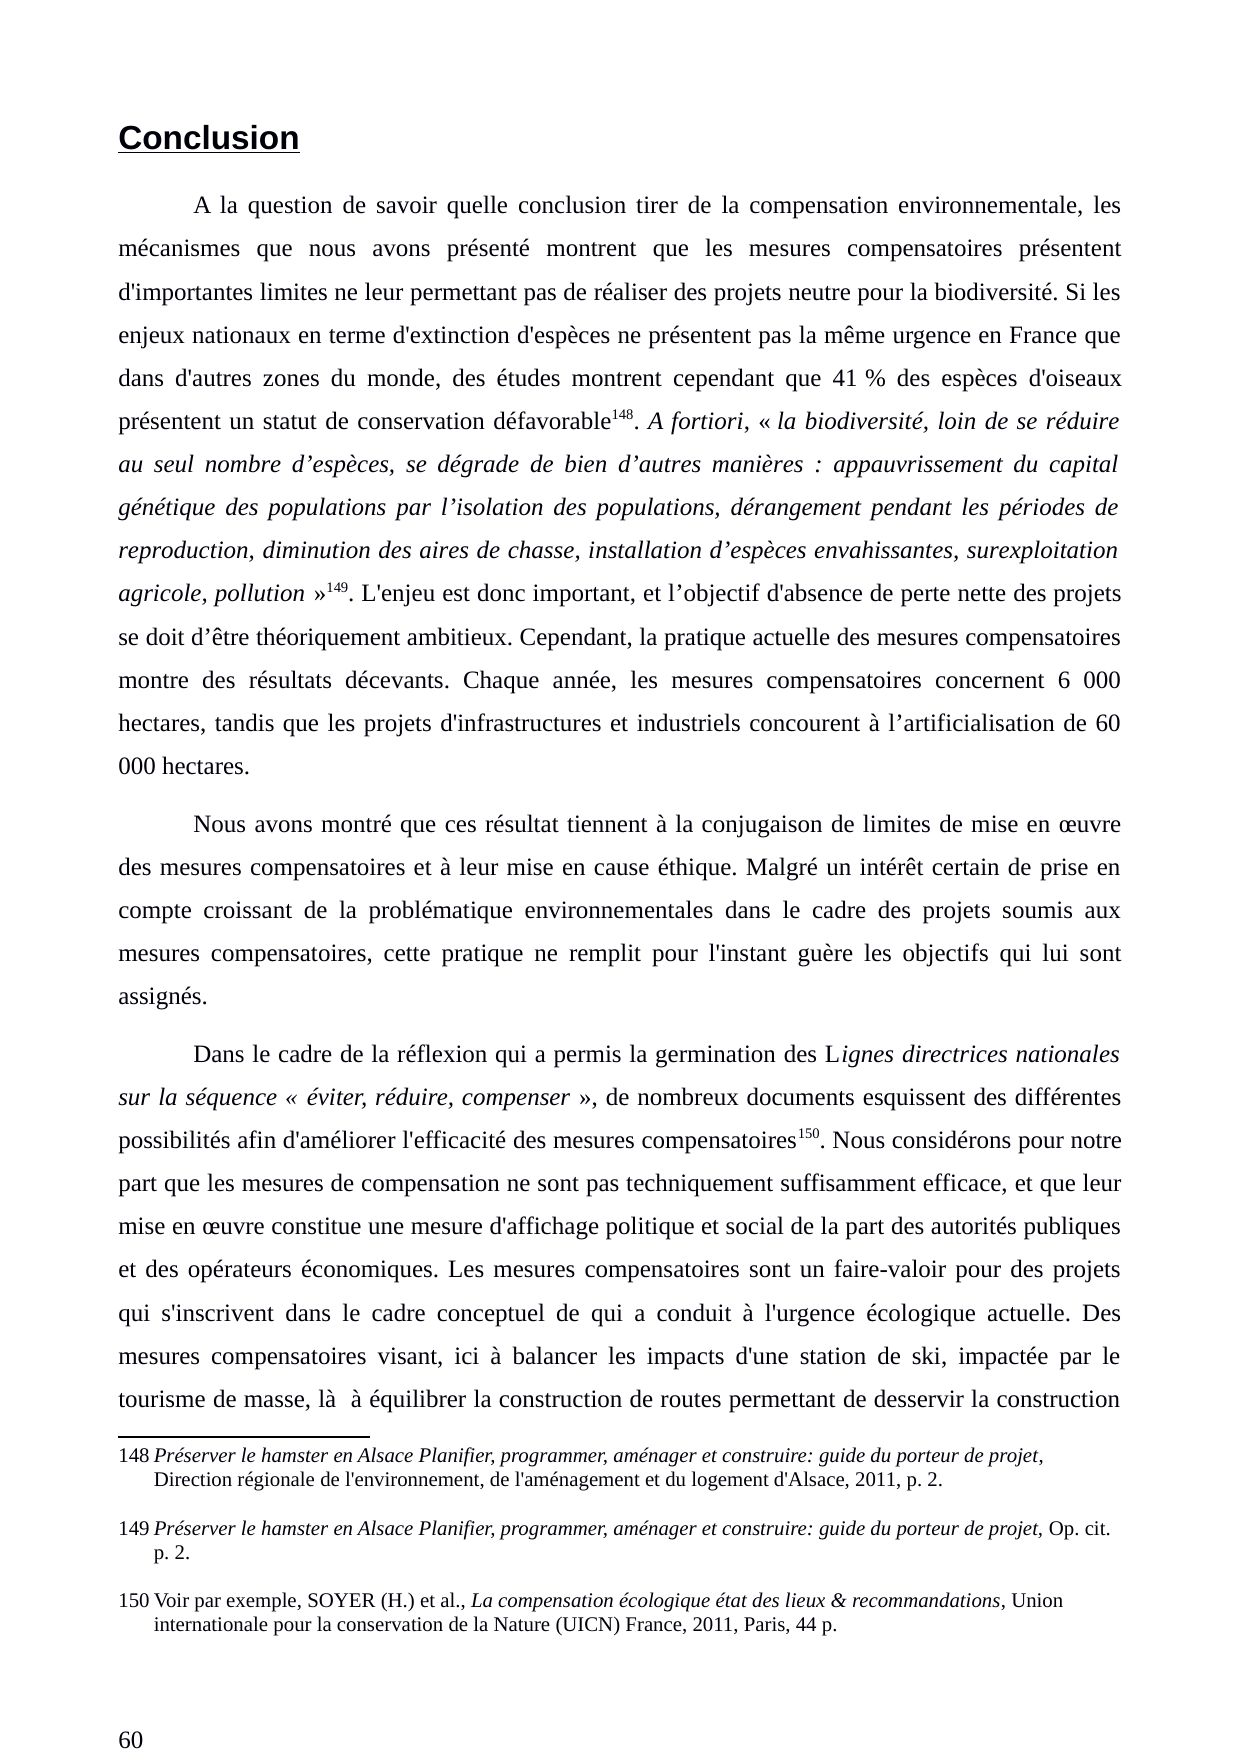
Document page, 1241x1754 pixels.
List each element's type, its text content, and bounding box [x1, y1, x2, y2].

text Nous avons montré que ces résultat tiennent à la conjugaison de limites de mise en œuvre des mesures compensatoires et à leur mise en cause éthique. Malgré un intérêt certain de prise en compte croissant de la problématique environnementales dans le cadre des projets soumis aux mesures compensatoires, cette pratique ne remplit pour l'instant guère les objectifs qui lui sont assignés. [118, 809, 1122, 1010]
text Préserver le hamster en Alsace Planifier, programmer, aménager et construire: guide du porteur de projet, Direction régionale de l'environnement, de l'aménagement et du logement d'Alsace, 2011, p. 2. [118, 1443, 1122, 1491]
text A la question de savoir quelle conclusion tirer de la compensation environnementale, les mécanismes que nous avons présenté montrent que les mesures compensatoires présentent d'importantes limites ne leur permettant pas de réaliser des projets neutre pour la biodiversité. Si les enjeux nationaux en terme d'extinction d'espèces ne présentent pas la même urgence en France que dans d'autres zones du monde, des études montrent cependant que 41 % des espèces d'oiseaux présentent un statut de conservation défavorable. A fortiori, « la biodiversité, loin de se réduire au seul nombre d’espèces, se dégrade de bien d’autres manières : appauvrissement du capital génétique des populations par l’isolation des populations, dérangement pendant les périodes de reproduction, diminution des aires de chasse, installation d’espèces envahissantes, surexploitation agricole, pollution ». L'enjeu est donc important, et l’objectif d'absence de perte nette des projets se doit d’être théoriquement ambitieux. Cependant, la pratique actuelle des mesures compensatoires montre des résultats décevants. Chaque année, les mesures compensatoires concernent 6 000 hectares, tandis que les projets d'infrastructures et industriels concourent à l’artificialisation de 60 000 hectares. [118, 190, 1122, 780]
text Dans le cadre de la réflexion qui a permis la germination des Lignes directrices nationales sur la séquence « éviter, réduire, compenser », de nombreux documents esquissent des différentes possibilités afin d'améliorer l'efficacité des mesures compensatoires. Nous considérons pour notre part que les mesures de compensation ne sont pas techniquement suffisamment efficace, et que leur mise en œuvre constitue une mesure d'affichage politique et social de la part des autorités publiques et des opérateurs économiques. Les mesures compensatoires sont un faire-valoir pour des projets qui s'inscrivent dans le cadre conceptuel de qui a conduit à l'urgence écologique actuelle. Des mesures compensatoires visant, ici à balancer les impacts d'une station de ski, impactée par le tourisme de masse, là à équilibrer la construction de routes permettant de desservir la construction [118, 1039, 1122, 1413]
text Conclusion [118, 118, 1122, 157]
text Voir par exemple, SOYER (H.) et al., La compensation écologique état des lieux & recommandations, Union internationale pour la conservation de la Nature (UICN) France, 2011, Paris, 44 p. [118, 1588, 1122, 1636]
text Préserver le hamster en Alsace Planifier, programmer, aménager et construire: guide du porteur de projet, Op. cit. p. 2. [118, 1516, 1122, 1564]
